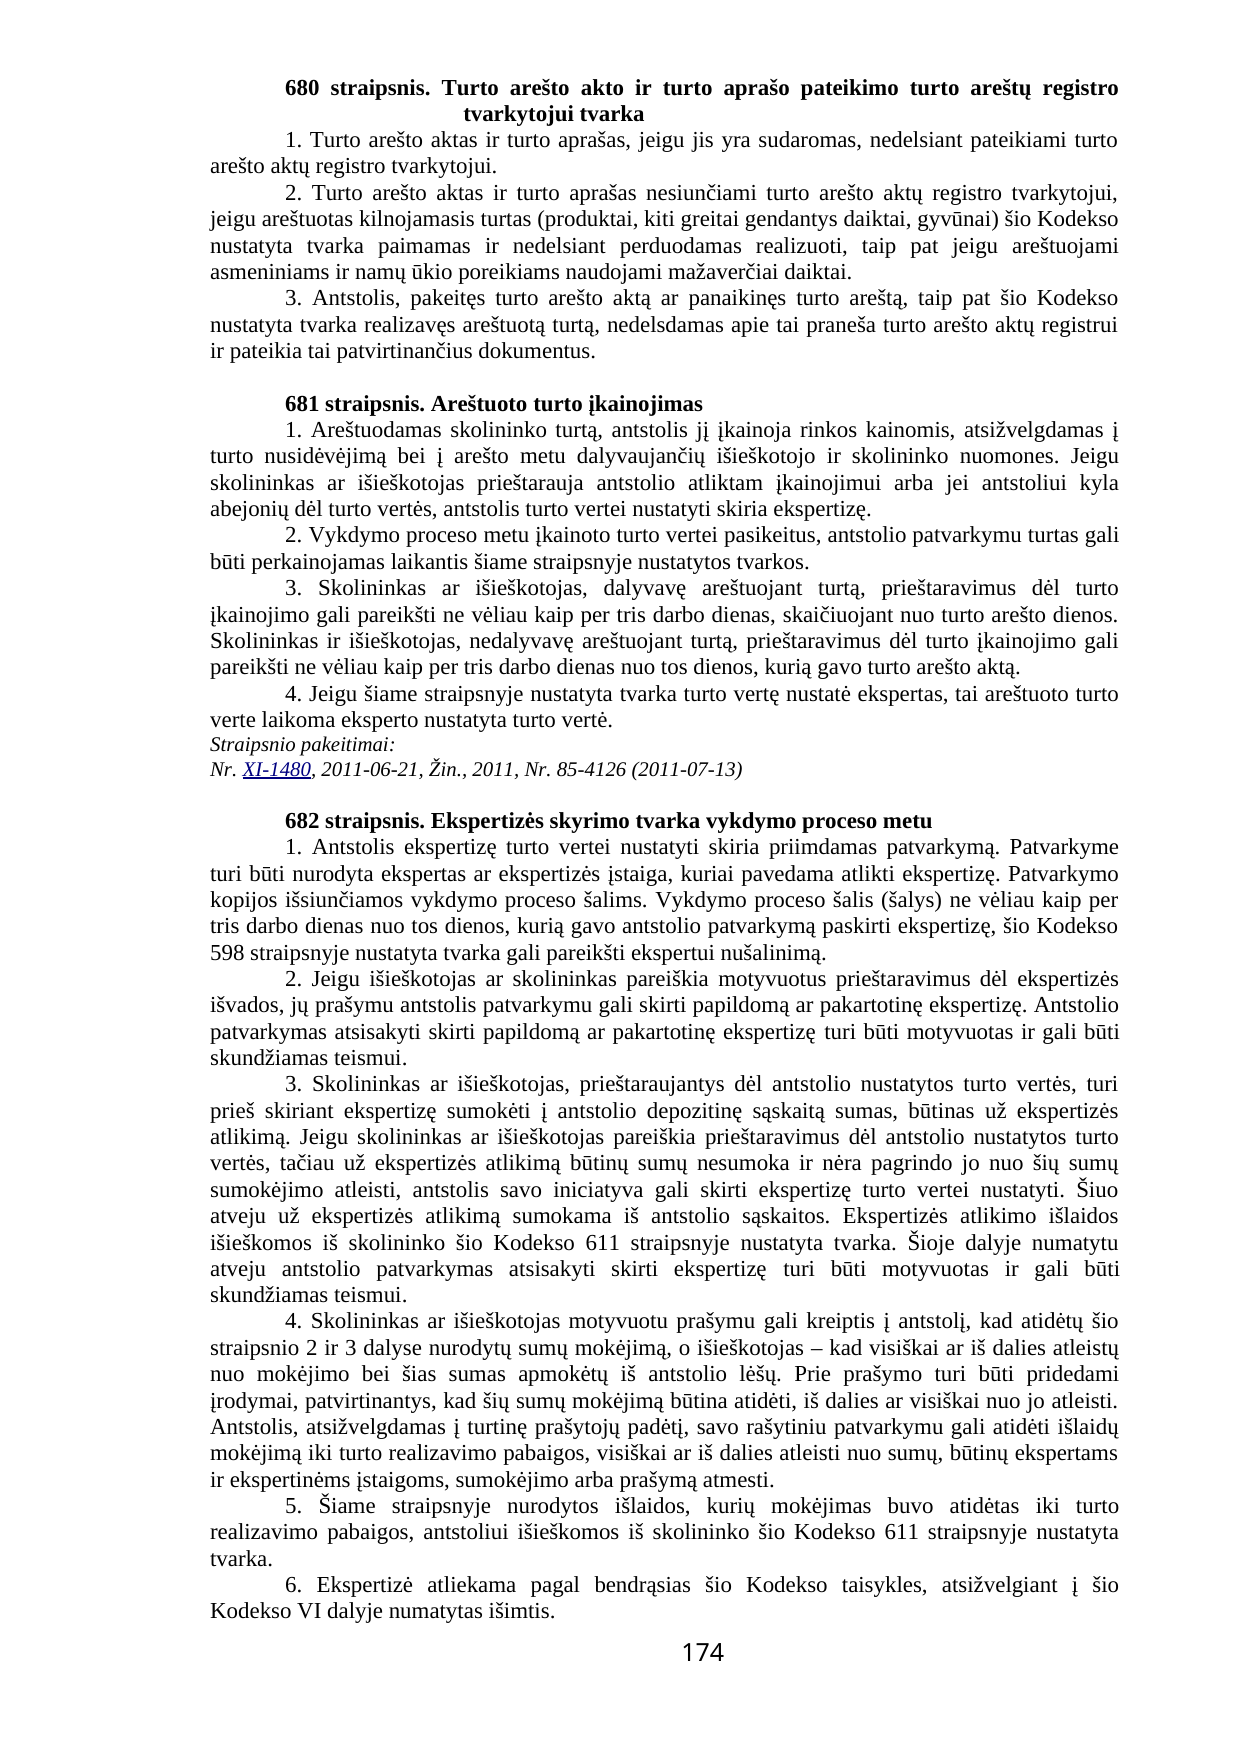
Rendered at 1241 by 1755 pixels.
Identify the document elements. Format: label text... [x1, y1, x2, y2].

text 681 straipsnis. Areštuoto turto įkainojimas [210, 390, 1120, 416]
text 6. Ekspertizė atliekama pagal bendrąsias šio Kodekso taisykles, atsižvelgiant į šio Kodekso VI dalyje numatytas išimtis. [210, 1571, 1120, 1624]
text 3. Skolininkas ar išieškotojas, prieštaraujantys dėl antstolio nustatytos turto vertės, turi prieš skiriant ekspertizę sumokėti į antstolio depozitinę sąskaitą sumas, būtinas už ekspertizės atlikimą. Jeigu skolininkas ar išieškotojas pareiškia prieštaravimus dėl antstolio nustatytos turto vertės, tačiau už ekspertizės atlikimą būtinų sumų nesumoka ir nėra pagrindo jo nuo šių sumų sumokėjimo atleisti, antstolis savo iniciatyva gali skirti ekspertizę turto vertei nustatyti. Šiuo atveju už ekspertizės atlikimą sumokama iš antstolio sąskaitos. Ekspertizės atlikimo išlaidos išieškomos iš skolininko šio Kodekso 611 straipsnyje nustatyta tvarka. Šioje dalyje numatytu atveju antstolio patvarkymas atsisakyti skirti ekspertizę turi būti motyvuotas ir gali būti skundžiamas teismui. [210, 1070, 1120, 1308]
text 1. Turto arešto aktas ir turto aprašas, jeigu jis yra sudaromas, nedelsiant pateikiami turto arešto aktų registro tvarkytojui. [210, 126, 1120, 179]
text 1. Antstolis ekspertizę turto vertei nustatyti skiria priimdamas patvarkymą. Patvarkyme turi būti nurodyta ekspertas ar ekspertizės įstaiga, kuriai pavedama atlikti ekspertizę. Patvarkymo kopijos išsiunčiamos vykdymo proceso šalims. Vykdymo proceso šalis (šalys) ne vėliau kaip per tris darbo dienas nuo tos dienos, kurią gavo antstolio patvarkymą paskirti ekspertizę, šio Kodekso 598 straipsnyje nustatyta tvarka gali pareikšti ekspertui nušalinimą. [210, 833, 1120, 965]
text Straipsnio pakeitimai: [210, 732, 1120, 756]
text 5. Šiame straipsnyje nurodytos išlaidos, kurių mokėjimas buvo atidėtas iki turto realizavimo pabaigos, antstoliui išieškomos iš skolininko šio Kodekso 611 straipsnyje nustatyta tvarka. [210, 1492, 1120, 1571]
text 2. Turto arešto aktas ir turto aprašas nesiunčiami turto arešto aktų registro tvarkytojui, jeigu areštuotas kilnojamasis turtas (produktai, kiti greitai gendantys daiktai, gyvūnai) šio Kodekso nustatyta tvarka paimamas ir nedelsiant perduodamas realizuoti, taip pat jeigu areštuojami asmeniniams ir namų ūkio poreikiams naudojami mažaverčiai daiktai. [210, 179, 1120, 284]
text 2. Vykdymo proceso metu įkainoto turto vertei pasikeitus, antstolio patvarkymu turtas gali būti perkainojamas laikantis šiame straipsnyje nustatytos tvarkos. [210, 522, 1120, 574]
text 4. Skolininkas ar išieškotojas motyvuotu prašymu gali kreiptis į antstolį, kad atidėtų šio straipsnio 2 ir 3 dalyse nurodytų sumų mokėjimą, o išieškotojas – kad visiškai ar iš dalies atleistų nuo mokėjimo bei šias sumas apmokėtų iš antstolio lėšų. Prie prašymo turi būti pridedami įrodymai, patvirtinantys, kad šių sumų mokėjimą būtina atidėti, iš dalies ar visiškai nuo jo atleisti. Antstolis, atsižvelgdamas į turtinę prašytojų padėtį, savo rašytiniu patvarkymu gali atidėti išlaidų mokėjimą iki turto realizavimo pabaigos, visiškai ar iš dalies atleisti nuo sumų, būtinų ekspertams ir ekspertinėms įstaigoms, sumokėjimo arba prašymą atmesti. [210, 1308, 1120, 1492]
text 4. Jeigu šiame straipsnyje nustatyta tvarka turto vertę nustatė ekspertas, tai areštuoto turto verte laikoma eksperto nustatyta turto vertė. [210, 680, 1120, 732]
text 3. Skolininkas ar išieškotojas, dalyvavę areštuojant turtą, prieštaravimus dėl turto įkainojimo gali pareikšti ne vėliau kaip per tris darbo dienas, skaičiuojant nuo turto arešto dienos. Skolininkas ir išieškotojas, nedalyvavę areštuojant turtą, prieštaravimus dėl turto įkainojimo gali pareikšti ne vėliau kaip per tris darbo dienas nuo tos dienos, kurią gavo turto arešto aktą. [210, 574, 1120, 680]
text 3. Antstolis, pakeitęs turto arešto aktą ar panaikinęs turto areštą, taip pat šio Kodekso nustatyta tvarka realizavęs areštuotą turtą, nedelsdamas apie tai praneša turto arešto aktų registrui ir pateikia tai patvirtinančius dokumentus. [210, 284, 1120, 363]
text 680 straipsnis. Turto arešto akto ir turto aprašo pateikimo turto areštų registro tvarkytojui tvarka [285, 73, 1120, 126]
text 682 straipsnis. Ekspertizės skyrimo tvarka vykdymo proceso metu [210, 807, 1120, 833]
text 1. Areštuodamas skolininko turtą, antstolis jį įkainoja rinkos kainomis, atsižvelgdamas į turto nusidėvėjimą bei į arešto metu dalyvaujančių išieškotojo ir skolininko nuomones. Jeigu skolininkas ar išieškotojas prieštarauja antstolio atliktam įkainojimui arba jei antstoliui kyla abejonių dėl turto vertės, antstolis turto vertei nustatyti skiria ekspertizę. [210, 416, 1120, 522]
text 2. Jeigu išieškotojas ar skolininkas pareiškia motyvuotus prieštaravimus dėl ekspertizės išvados, jų prašymu antstolis patvarkymu gali skirti papildomą ar pakartotinę ekspertizę. Antstolio patvarkymas atsisakyti skirti papildomą ar pakartotinę ekspertizę turi būti motyvuotas ir gali būti skundžiamas teismui. [210, 965, 1120, 1070]
text Nr. XI-1480, 2011-06-21, Žin., 2011, Nr. 85-4126 (2011-07-13) [210, 756, 1120, 781]
